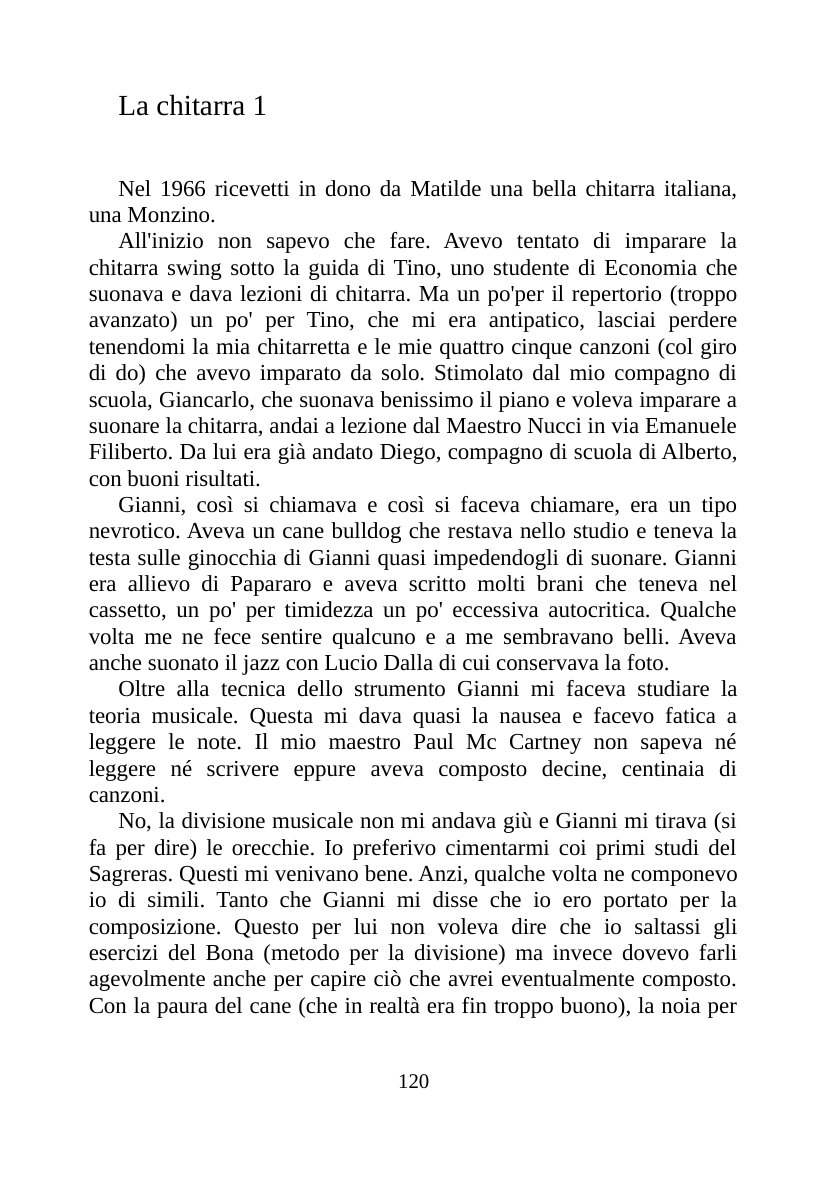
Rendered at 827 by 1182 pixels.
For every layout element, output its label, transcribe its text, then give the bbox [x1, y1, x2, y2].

text Nel 1966 ricevetti in dono da Matilde una bella chitarra italiana, una Monzino. [88, 175, 738, 227]
text No, la divisione musicale non mi andava giù e Gianni mi tirava (si fa per dire) le orecchie. Io preferivo cimentarmi coi primi studi del Sagreras. Questi mi venivano bene. Anzi, qualche volta ne componevo io di simili. Tanto che Gianni mi disse che io ero portato per la composizione. Questo per lui non voleva dire che io saltassi gli esercizi del Bona (metodo per la divisione) ma invece dovevo farli agevolmente anche per capire ciò che avrei eventualmente composto. Con la paura del cane (che in realtà era fin troppo buono), la noia per [88, 807, 738, 1018]
text Oltre alla tecnica dello strumento Gianni mi faceva studiare la teoria musicale. Questa mi dava quasi la nausea e facevo fatica a leggere le note. Il mio maestro Paul Mc Cartney non sapeva né leggere né scrivere eppure aveva composto decine, centinaia di canzoni. [88, 676, 738, 807]
text All'inizio non sapevo che fare. Avevo tentato di imparare la chitarra swing sotto la guida di Tino, uno studente di Economia che suonava e dava lezioni di chitarra. Ma un po'per il repertorio (troppo avanzato) un po' per Tino, che mi era antipatico, lasciai perdere tenendomi la mia chitarretta e le mie quattro cinque canzoni (col giro di do) che avevo imparato da solo. Stimolato dal mio compagno di scuola, Giancarlo, che suonava benissimo il piano e voleva imparare a suonare la chitarra, andai a lezione dal Maestro Nucci in via Emanuele Filiberto. Da lui era già andato Diego, compagno di scuola di Alberto, con buoni risultati. [88, 227, 738, 491]
subtitle La chitarra 1 [88, 88, 738, 122]
text Gianni, così si chiamava e così si faceva chiamare, era un tipo nevrotico. Aveva un cane bulldog che restava nello studio e teneva la testa sulle ginocchia di Gianni quasi impedendogli di suonare. Gianni era allievo di Papararo e aveva scritto molti brani che teneva nel cassetto, un po' per timidezza un po' eccessiva autocritica. Qualche volta me ne fece sentire qualcuno e a me sembravano belli. Aveva anche suonato il jazz con Lucio Dalla di cui conservava la foto. [88, 491, 738, 676]
